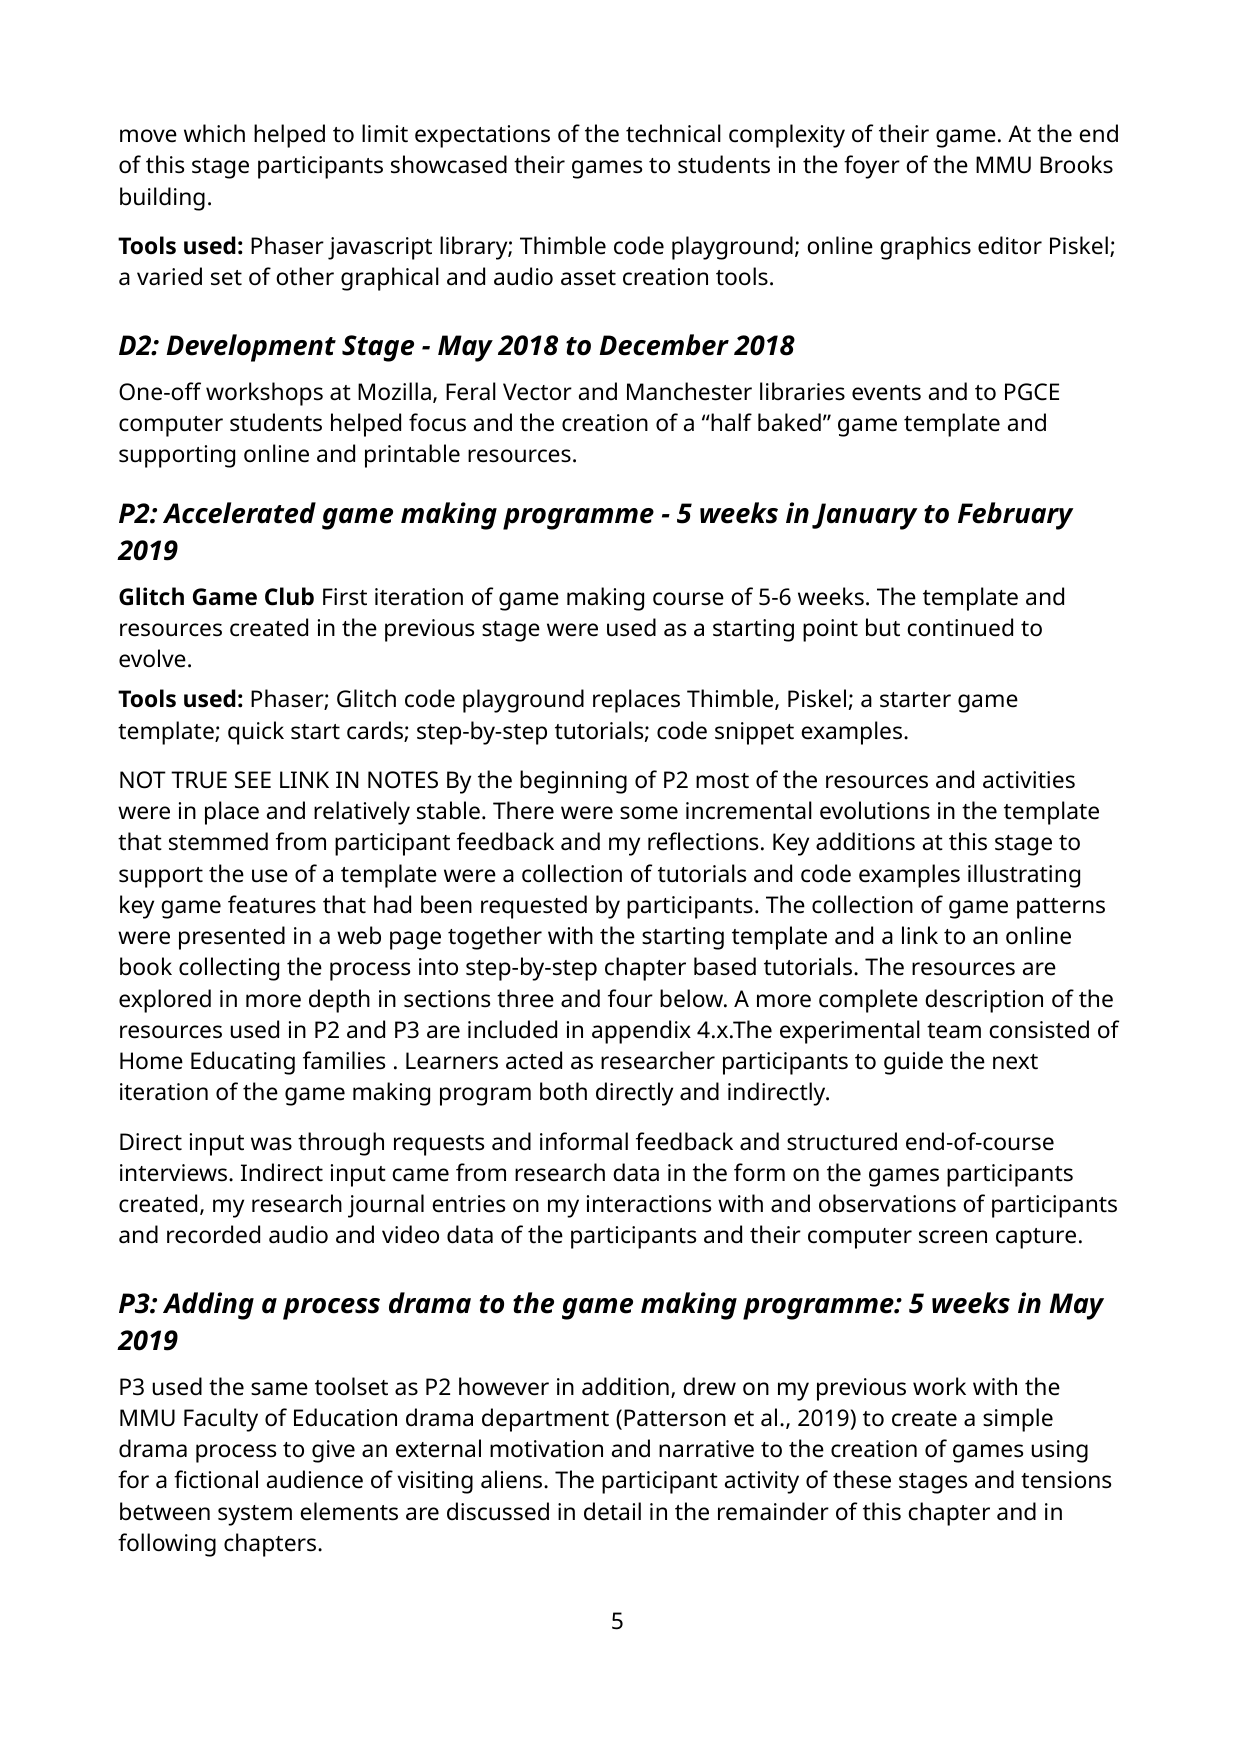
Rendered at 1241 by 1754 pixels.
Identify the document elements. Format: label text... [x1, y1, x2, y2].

text Glitch Game Club First iteration of game making course of 5-6 weeks. The template and resources created in the previous stage were used as a starting point but continued to evolve. [118, 581, 1122, 674]
subtitle D2: Development Stage - May 2018 to December 2018 [118, 326, 1122, 363]
text NOT TRUE SEE LINK IN NOTES By the beginning of P2 most of the resources and activities were in place and relatively stable. There were some incremental evolutions in the template that stemmed from participant feedback and my reflections. Key additions at this stage to support the use of a template were a collection of tutorials and code examples illustrating key game features that had been requested by participants. The collection of game patterns were presented in a web page together with the starting template and a link to an online book collecting the process into step-by-step chapter based tutorials. The resources are explored in more depth in sections three and four below. A more complete description of the resources used in P2 and P3 are included in appendix 4.x.The experimental team consisted of Home Educating families . Learners acted as researcher participants to guide the next iteration of the game making program both directly and indirectly. [118, 764, 1122, 1107]
subtitle P2: Accelerated game making programme - 5 weeks in January to February 2019 [118, 494, 1122, 568]
subtitle P3: Adding a process drama to the game making programme: 5 weeks in May 2019 [118, 1284, 1122, 1358]
text move which helped to limit expectations of the technical complexity of their game. At the end of this stage participants showcased their games to students in the foyer of the MMU Brooks building. [118, 118, 1122, 212]
text Direct input was through requests and informal feedback and structured end-of-course interviews. Indirect input came from research data in the form on the games participants created, my research journal entries on my interactions with and observations of participants and recorded audio and video data of the participants and their computer screen capture. [118, 1125, 1122, 1250]
text Tools used: Phaser javascript library; Thimble code playground; online graphics editor Piskel; a varied set of other graphical and audio asset creation tools. [118, 230, 1122, 292]
text One-off workshops at Mozilla, Feral Vector and Manchester libraries events and to PGCE computer students helped focus and the creation of a “half baked” game template and supporting online and printable resources. [118, 376, 1122, 469]
text P3 used the same toolset as P2 however in addition, drew on my previous work with the MMU Faculty of Education drama department (Patterson et al., 2019) to create a simple drama process to give an external motivation and narrative to the creation of games using for a fictional audience of visiting aliens. The participant activity of these stages and tensions between system elements are discussed in detail in the remainder of this chapter and in following chapters. [118, 1371, 1122, 1558]
text Tools used: Phaser; Glitch code playground replaces Thimble, Piskel; a starter game template; quick start cards; step-by-step tutorials; code snippet examples. [118, 683, 1122, 746]
